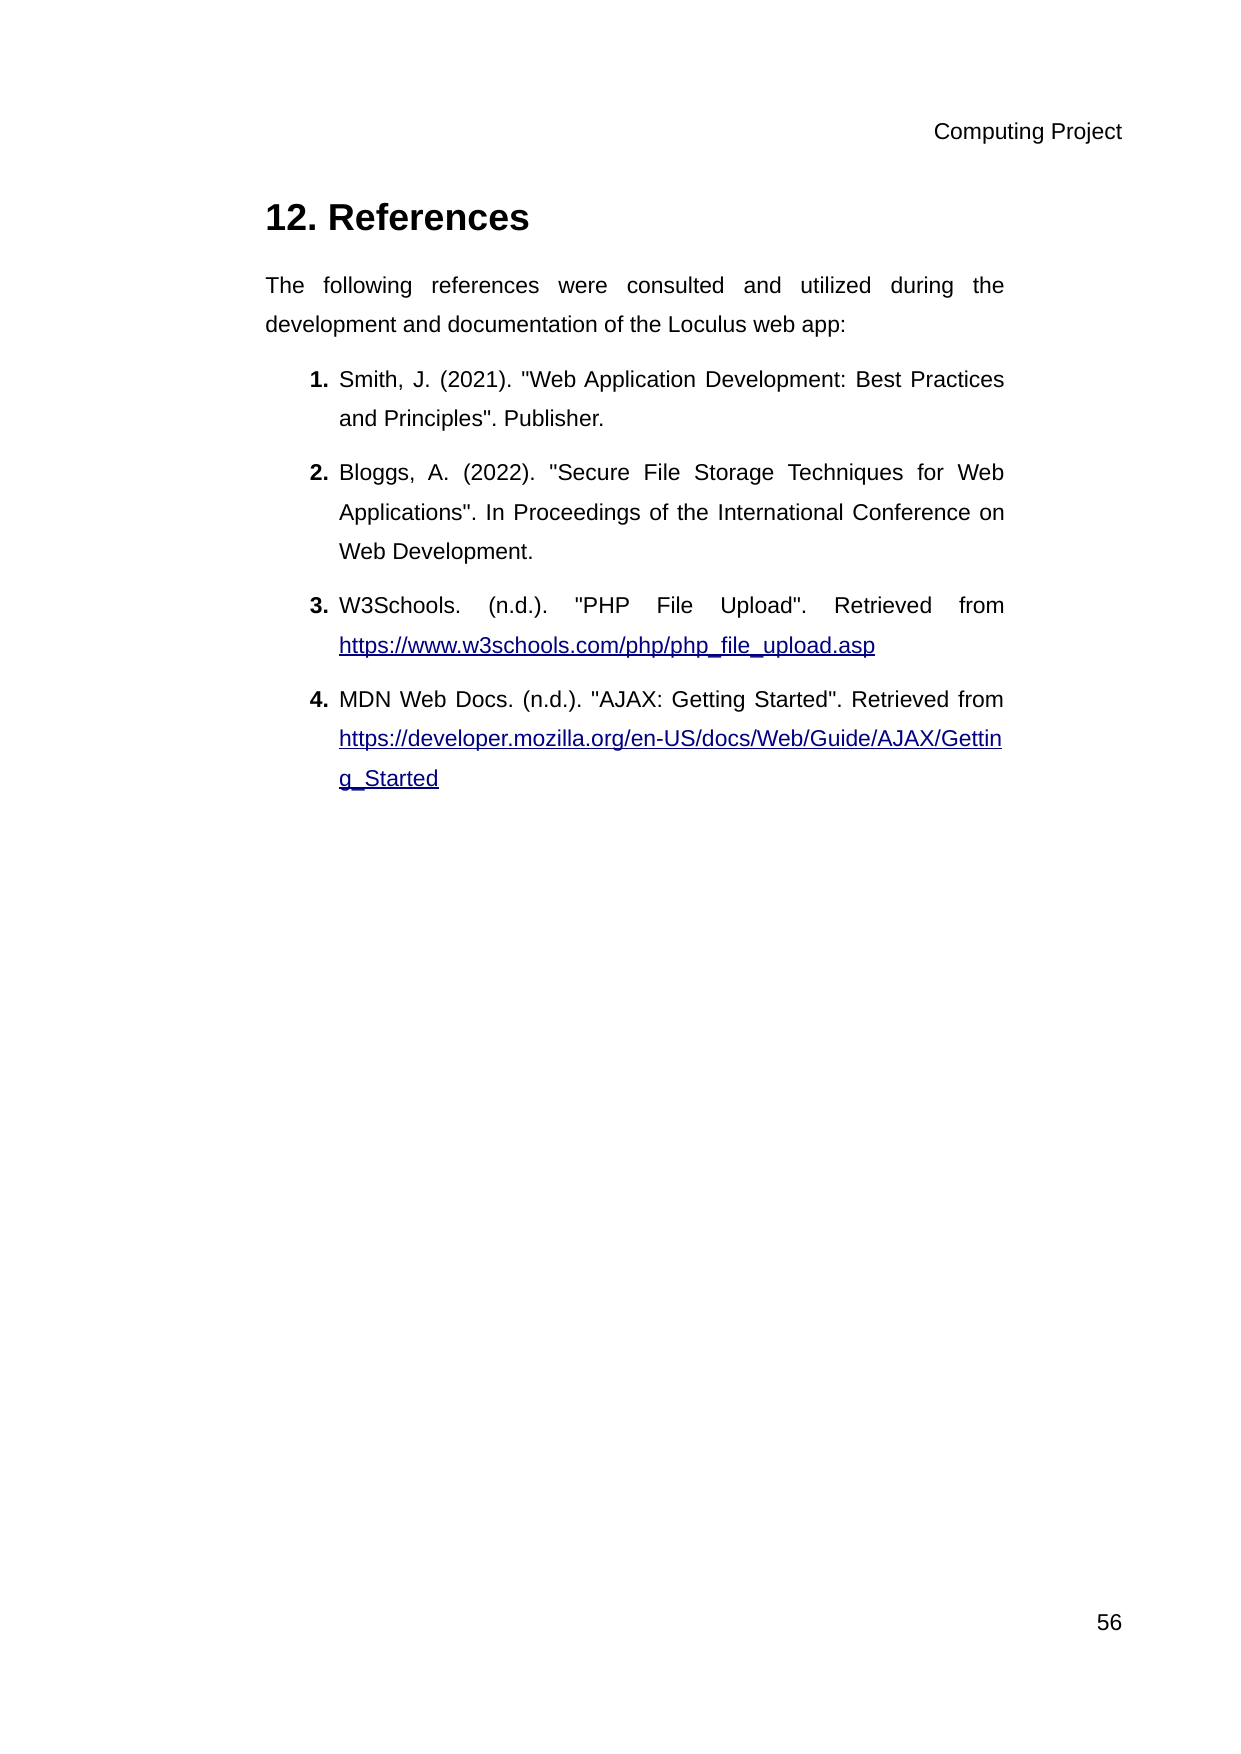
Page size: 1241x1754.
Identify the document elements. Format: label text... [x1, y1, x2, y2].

list Bloggs, A. (2022). "Secure File Storage Techniques for Web Applications". In Proceedings of the International Conference on Web Development. [309, 459, 1005, 564]
subtitle 12. References [265, 195, 1005, 238]
list Smith, J. (2021). "Web Application Development: Best Practices and Principles". Publisher. [309, 366, 1005, 431]
text The following references were consulted and utilized during the development and documentation of the Loculus web app: [265, 272, 1005, 338]
list W3Schools. (n.d.). "PHP File Upload". Retrieved from https://www.w3schools.com/php/php_file_upload.asp [309, 592, 1005, 658]
list MDN Web Docs. (n.d.). "AJAX: Getting Started". Retrieved from https://developer.mozilla.org/en-US/docs/Web/Guide/AJAX/Getting_Started [309, 686, 1005, 791]
